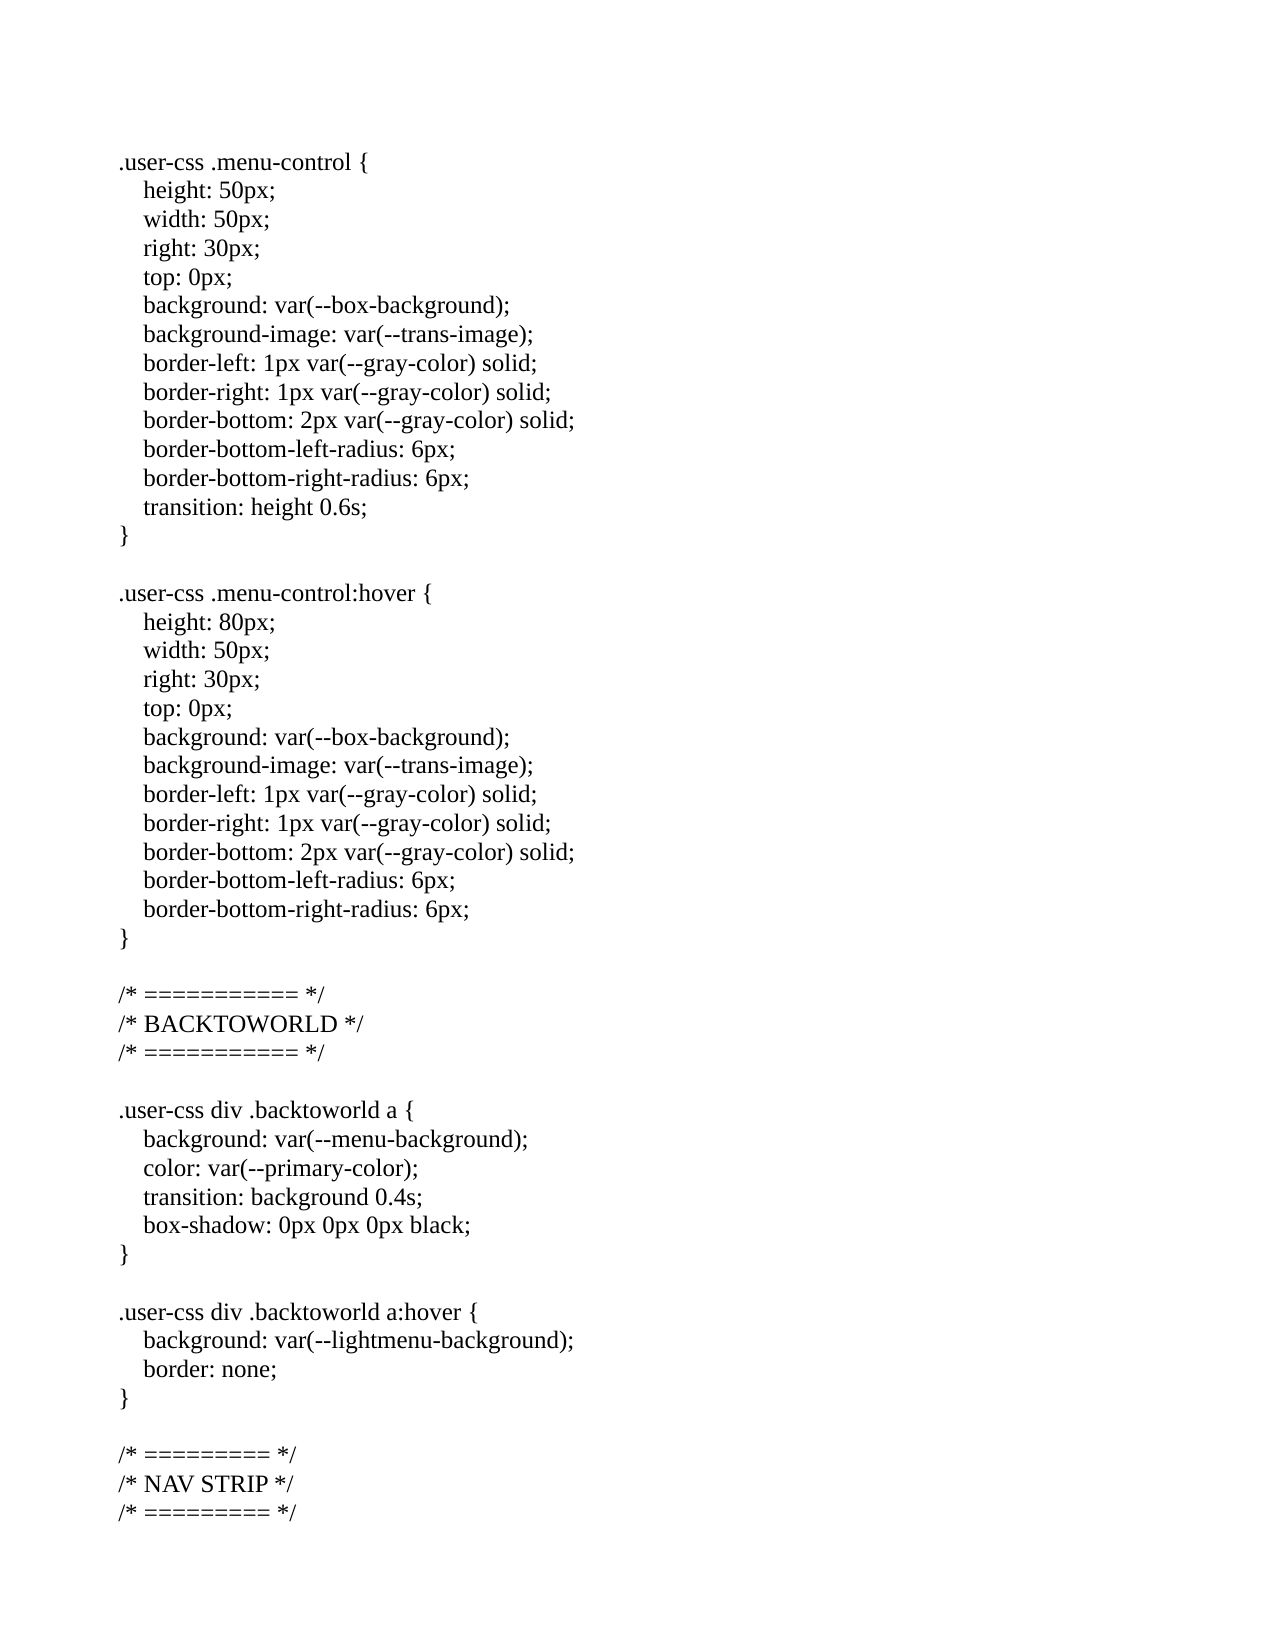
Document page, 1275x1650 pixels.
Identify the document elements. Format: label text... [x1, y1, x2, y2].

text background: var(--menu-background); [118, 1124, 1157, 1153]
text border-right: 1px var(--gray-color) solid; [118, 377, 1157, 406]
text /* =========== */ [118, 981, 1157, 1009]
text border-bottom-left-radius: 6px; [118, 866, 1157, 894]
text width: 50px; [118, 204, 1157, 233]
text /* ========= */ [118, 1441, 1157, 1469]
text color: var(--primary-color); [118, 1153, 1157, 1182]
text /* ========= */ [118, 1498, 1157, 1527]
text /* BACKTOWORLD */ [118, 1009, 1157, 1038]
text .user-css .menu-control { [118, 147, 1157, 176]
text right: 30px; [118, 233, 1157, 262]
text transition: background 0.4s; [118, 1182, 1157, 1211]
text right: 30px; [118, 664, 1157, 693]
text border-bottom-right-radius: 6px; [118, 463, 1157, 492]
text .user-css .menu-control:hover { [118, 578, 1157, 607]
text /* NAV STRIP */ [118, 1469, 1157, 1498]
text border-left: 1px var(--gray-color) solid; [118, 348, 1157, 377]
text border-bottom: 2px var(--gray-color) solid; [118, 837, 1157, 866]
text border-bottom: 2px var(--gray-color) solid; [118, 406, 1157, 434]
text } [118, 1383, 1157, 1412]
text border-right: 1px var(--gray-color) solid; [118, 808, 1157, 837]
text .user-css div .backtoworld a:hover { [118, 1297, 1157, 1326]
text background: var(--lightmenu-background); [118, 1326, 1157, 1354]
text border-bottom-left-radius: 6px; [118, 434, 1157, 463]
text background: var(--box-background); [118, 722, 1157, 751]
text height: 80px; [118, 607, 1157, 636]
text border-left: 1px var(--gray-color) solid; [118, 779, 1157, 808]
text transition: height 0.6s; [118, 492, 1157, 521]
text /* =========== */ [118, 1038, 1157, 1067]
text box-shadow: 0px 0px 0px black; [118, 1211, 1157, 1239]
text border: none; [118, 1354, 1157, 1383]
text width: 50px; [118, 636, 1157, 664]
text top: 0px; [118, 693, 1157, 722]
text } [118, 521, 1157, 549]
text top: 0px; [118, 262, 1157, 291]
text height: 50px; [118, 176, 1157, 204]
text } [118, 923, 1157, 952]
text .user-css div .backtoworld a { [118, 1096, 1157, 1124]
text border-bottom-right-radius: 6px; [118, 894, 1157, 923]
text } [118, 1239, 1157, 1268]
text background-image: var(--trans-image); [118, 751, 1157, 779]
text background-image: var(--trans-image); [118, 319, 1157, 348]
text background: var(--box-background); [118, 291, 1157, 319]
